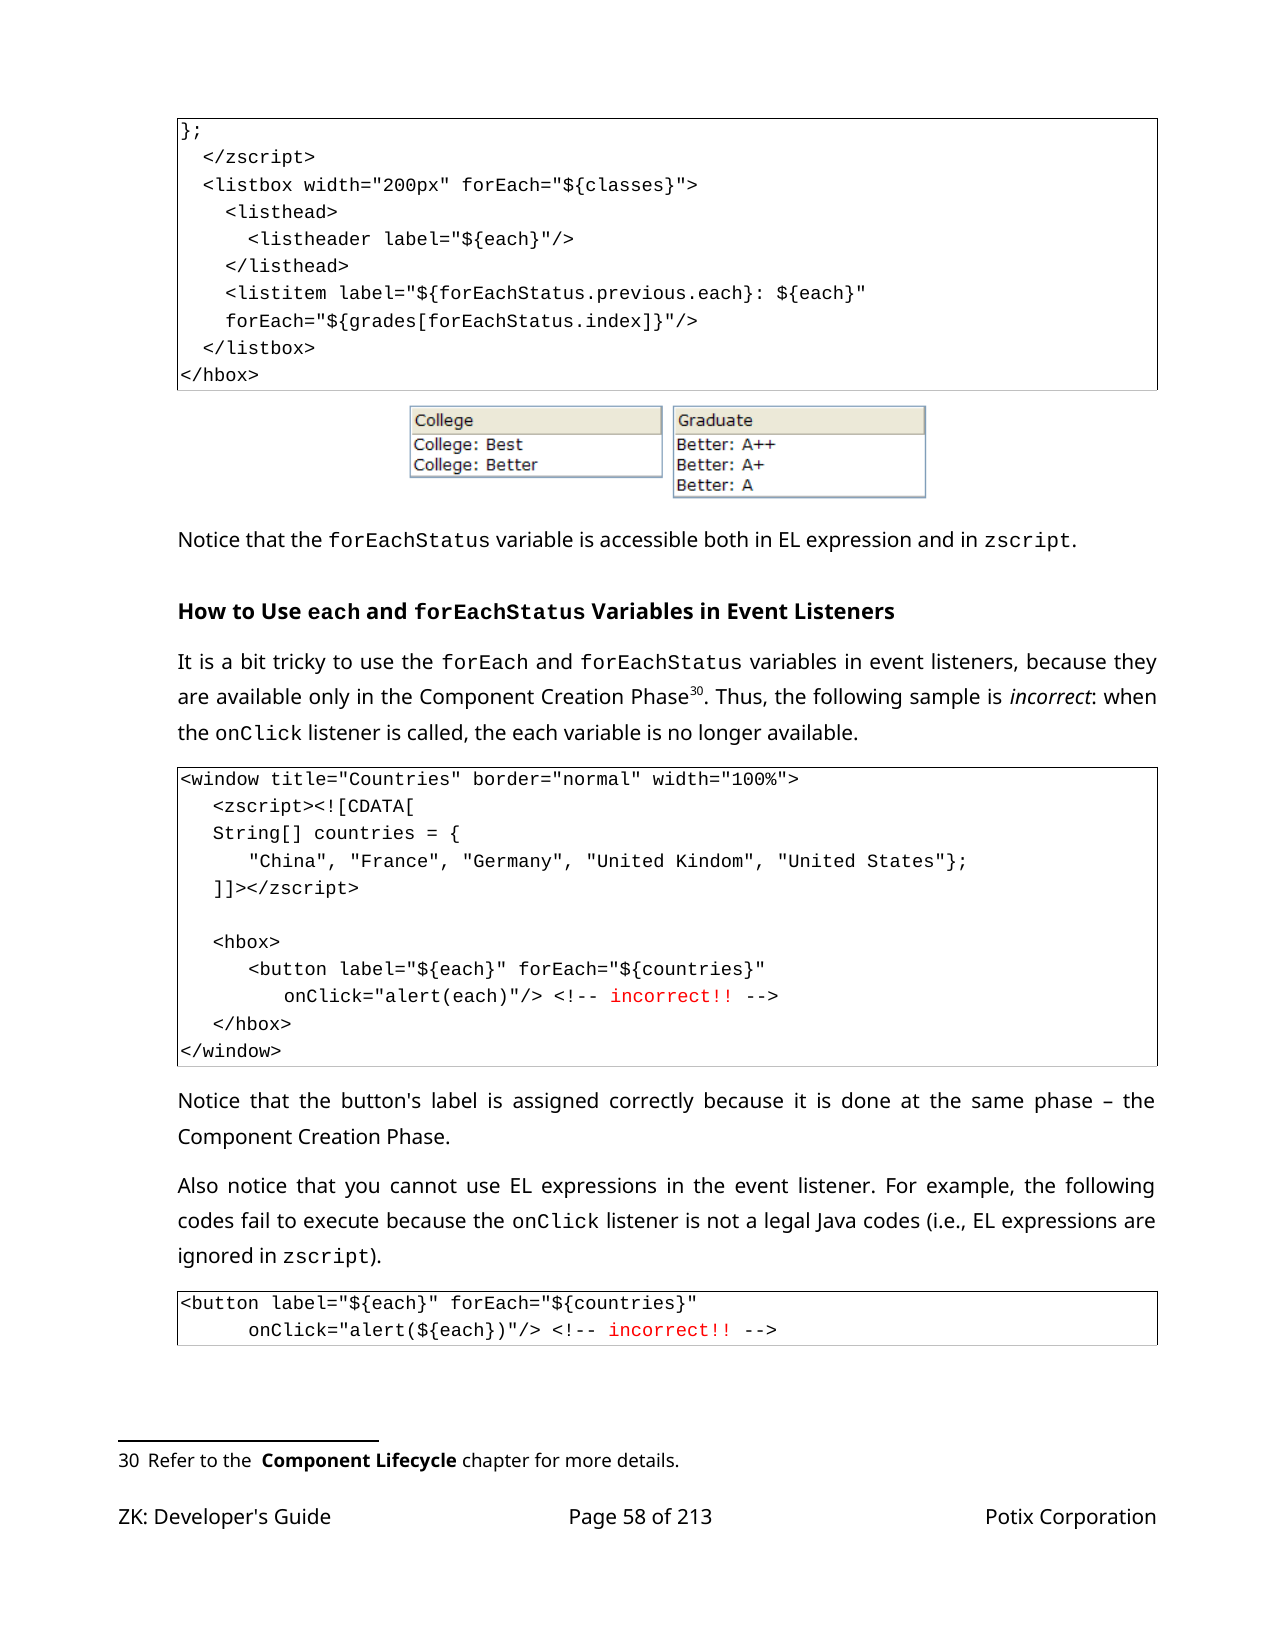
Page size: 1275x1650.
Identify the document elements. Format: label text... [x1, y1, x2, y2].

text </zscript> [178, 145, 1157, 169]
text <zscript><![CDATA[ [178, 794, 1157, 818]
text Notice that the button's label is assigned correctly because it is done at the same phase – the Component Creation Phase. [177, 1087, 1157, 1150]
text Also notice that you cannot use EL expressions in the event listener. For example, the following codes fail to execute because the onClick listener is not a legal Java codes (i.e., EL expressions are ignored in zscript). [177, 1171, 1157, 1270]
text <listhead> [178, 200, 1157, 224]
text String[] countries = { [178, 821, 1157, 846]
text </listbox> [178, 336, 1157, 360]
text <button label="${each}" forEach="${countries}" [178, 957, 1157, 981]
subtitle How to Use each and forEachStatus Variables in Event Listeners [177, 596, 1157, 626]
text <button label="${each}" forEach="${countries}" [178, 1292, 1157, 1315]
text onClick="alert(each)"/> <!-- incorrect!! --> [178, 984, 1157, 1009]
text </hbox> [178, 1012, 1157, 1036]
text Refer to the Component Lifecycle chapter for more details. [118, 1447, 1157, 1473]
text <window title="Countries" border="normal" width="100%"> [178, 768, 1157, 791]
picture [407, 403, 930, 501]
text </listhead> [178, 254, 1157, 278]
text onClick="alert(${each})"/> <!-- incorrect!! --> [178, 1318, 1157, 1345]
text <listitem label="${forEachStatus.previous.each}: ${each}" [178, 281, 1157, 306]
text forEach="${grades[forEachStatus.index]}"/> [178, 308, 1157, 333]
text <listheader label="${each}"/> [178, 227, 1157, 251]
text <hbox> [178, 930, 1157, 954]
text "China", "France", "Germany", "United Kindom", "United States"}; [178, 848, 1157, 873]
text </hbox> [178, 363, 1157, 390]
text It is a bit tricky to use the forEach and forEachStatus variables in event listeners, because they are available only in the Component Creation Phase. Thus, the following sample is incorrect: when the onClick listener is called, the each variable is no longer available. [177, 647, 1157, 746]
text ]]></zscript> [178, 876, 1157, 900]
text Notice that the forEachStatus variable is accessible both in EL expression and in zscript. [177, 501, 1157, 554]
text <listbox width="200px" forEach="${classes}"> [178, 172, 1157, 197]
text </window> [178, 1039, 1157, 1066]
text }; [178, 119, 1157, 142]
